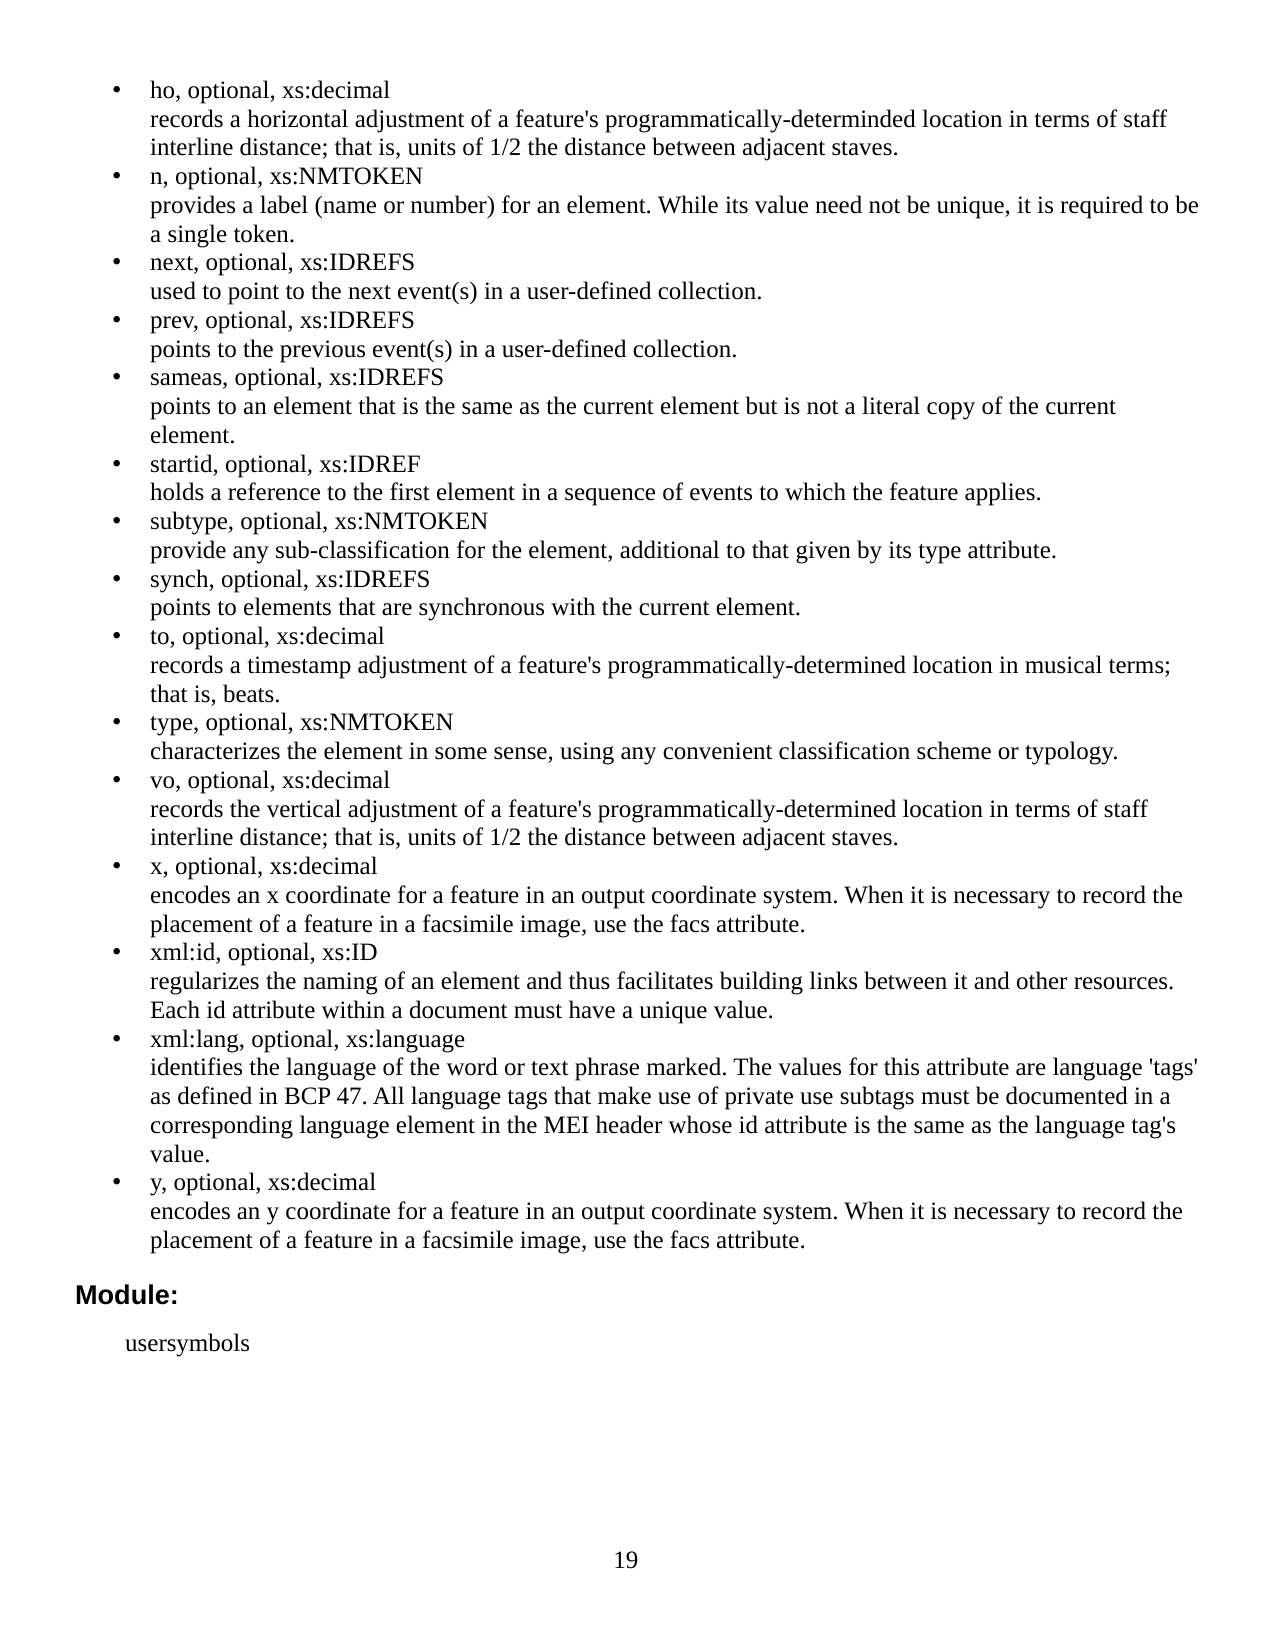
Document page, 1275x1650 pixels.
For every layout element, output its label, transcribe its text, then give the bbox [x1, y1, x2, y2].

text usersymbols [75, 1328, 1200, 1357]
list prev, optional, xs:IDREFS points to the previous event(s) in a user-defined collection. [112, 305, 1200, 362]
list xml:id, optional, xs:ID regularizes the naming of an element and thus facilitates building links between it and other resources. Each id attribute within a document must have a unique value. [112, 937, 1200, 1024]
list next, optional, xs:IDREFS used to point to the next event(s) in a user-defined collection. [112, 247, 1200, 305]
list x, optional, xs:decimal encodes an x coordinate for a feature in an output coordinate system. When it is necessary to record the placement of a feature in a facsimile image, use the facs attribute. [112, 851, 1200, 937]
list synch, optional, xs:IDREFS points to elements that are synchronous with the current element. [112, 564, 1200, 621]
list type, optional, xs:NMTOKEN characterizes the element in some sense, using any convenient classification scheme or typology. [112, 707, 1200, 765]
list subtype, optional, xs:NMTOKEN provide any sub-classification for the element, additional to that given by its type attribute. [112, 506, 1200, 564]
list vo, optional, xs:decimal records the vertical adjustment of a feature's programmatically-determined location in terms of staff interline distance; that is, units of 1/2 the distance between adjacent staves. [112, 765, 1200, 851]
list xml:lang, optional, xs:language identifies the language of the word or text phrase marked. The values for this attribute are language 'tags' as defined in BCP 47. All language tags that make use of private use subtags must be documented in a corresponding language element in the MEI header whose id attribute is the same as the language tag's value. [112, 1024, 1200, 1167]
list sameas, optional, xs:IDREFS points to an element that is the same as the current element but is not a literal copy of the current element. [112, 362, 1200, 449]
list n, optional, xs:NMTOKEN provides a label (name or number) for an element. While its value need not be unique, it is required to be a single token. [112, 161, 1200, 247]
list to, optional, xs:decimal records a timestamp adjustment of a feature's programmatically-determined location in musical terms; that is, beats. [112, 621, 1200, 707]
list startid, optional, xs:IDREF holds a reference to the first element in a sequence of events to which the feature applies. [112, 449, 1200, 506]
list y, optional, xs:decimal encodes an y coordinate for a feature in an output coordinate system. When it is necessary to record the placement of a feature in a facsimile image, use the facs attribute. [112, 1167, 1200, 1254]
list ho, optional, xs:decimal records a horizontal adjustment of a feature's programmatically-determinded location in terms of staff interline distance; that is, units of 1/2 the distance between adjacent staves. [112, 75, 1200, 161]
subtitle Module: [75, 1279, 1200, 1310]
